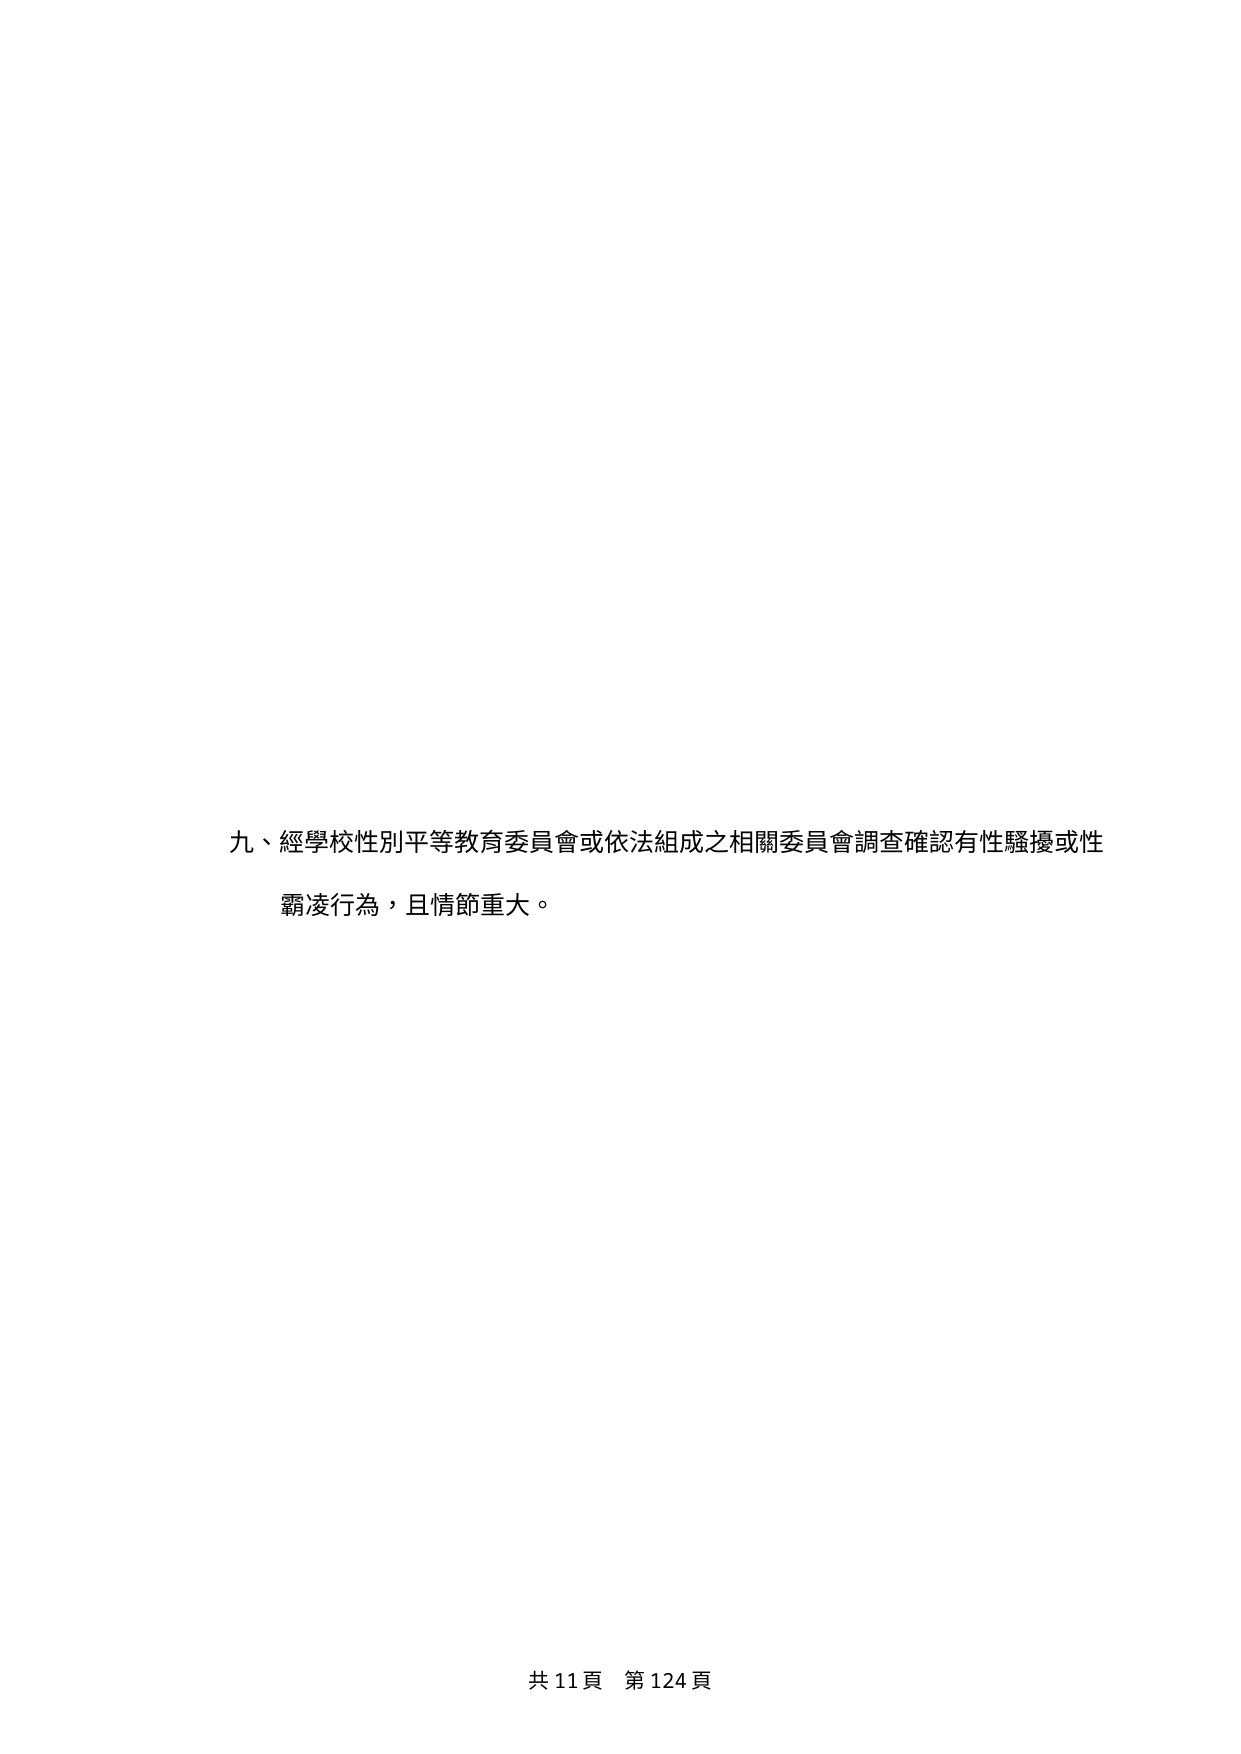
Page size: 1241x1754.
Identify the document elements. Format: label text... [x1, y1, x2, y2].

text 九、經學校性別平等教育委員會或依法組成之相關委員會調查確認有性騷擾或性 霸凌行為，且情節重大。 [229, 799, 1122, 924]
